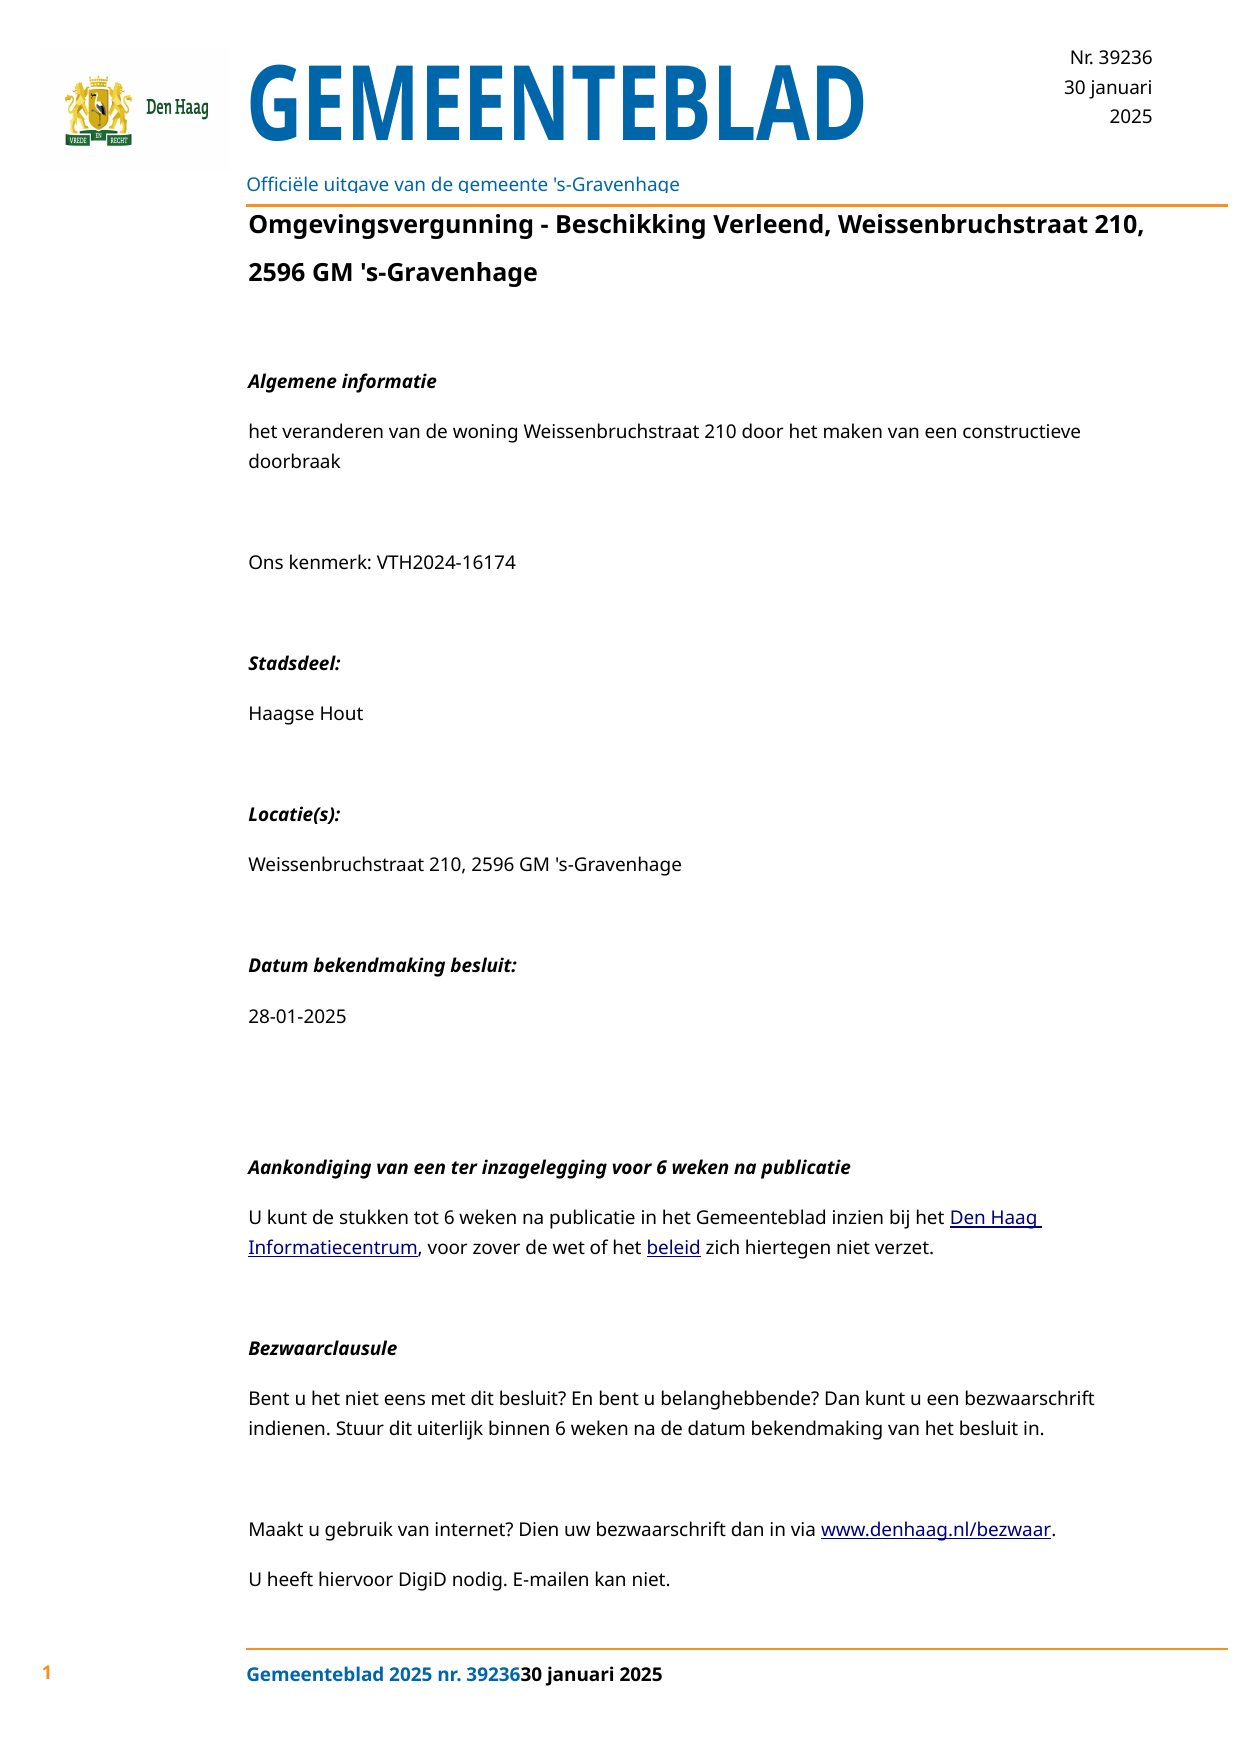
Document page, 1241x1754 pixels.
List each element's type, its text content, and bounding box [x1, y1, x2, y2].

text Weissenbruchstraat 210, 2596 GM 's-Gravenhage [248, 852, 1152, 877]
text U kunt de stukken tot 6 weken na publicatie in het Gemeenteblad inzien bij het Den Haag Informatiecentrum, voor zover de wet of het beleid zich hiertegen niet verzet. [248, 1204, 1152, 1260]
text het veranderen van de woning Weissenbruchstraat 210 door het maken van een constructieve doorbraak [248, 419, 1152, 474]
text Aankondiging van een ter inzagelegging voor 6 weken na publicatie [248, 1154, 1152, 1180]
text Haagse Hout [248, 700, 1152, 726]
text Ons kenmerk: VTH2024-16174 [248, 549, 1152, 575]
text Bent u het niet eens met dit besluit? En bent u belanghebbende? Dan kunt u een bezwaarschrift indienen. Stuur dit uiterlijk binnen 6 weken na de datum bekendmaking van het besluit in. [248, 1385, 1152, 1441]
text 28-01-2025 [248, 1003, 1152, 1029]
text Locatie(s): [248, 801, 1152, 827]
text U heeft hiervoor DigiD nodig. E-mailen kan niet. [248, 1566, 1152, 1592]
text Datum bekendmaking besluit: [248, 952, 1152, 978]
text Algemene informatie [248, 368, 1152, 394]
text Omgevingsvergunning - Beschikking Verleend, Weissenbruchstraat 210, 2596 GM 's-Gravenhage [248, 207, 1152, 288]
text Bezwaarclausule [248, 1335, 1152, 1361]
picture [41, 47, 231, 172]
text Maakt u gebruik van internet? Dien uw bezwaarschrift dan in via www.denhaag.nl/bezwaar. [248, 1516, 1152, 1542]
text Stadsdeel: [248, 650, 1152, 676]
